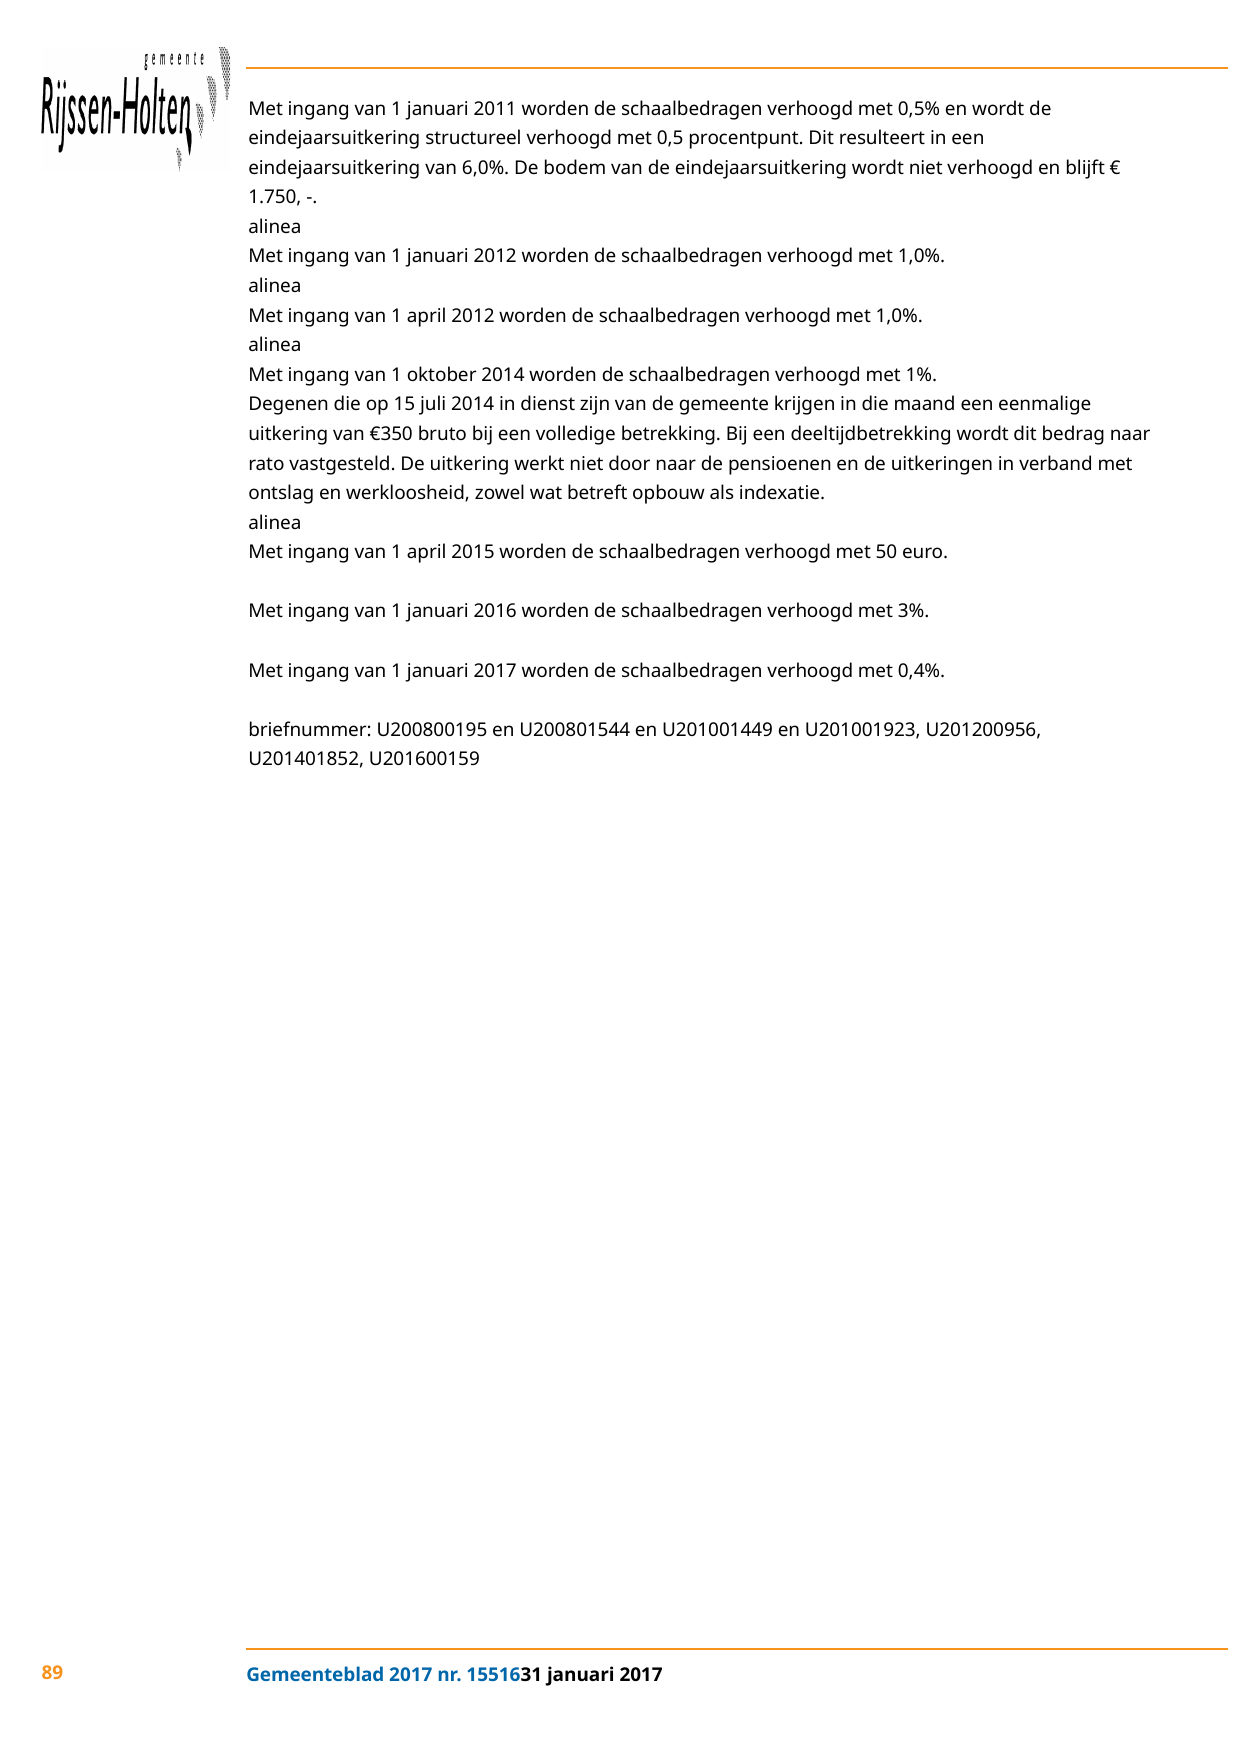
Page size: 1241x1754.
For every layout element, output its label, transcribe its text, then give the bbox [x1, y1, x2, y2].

text Met ingang van 1 januari 2011 worden de schaalbedragen verhoogd met 0,5% en wordt de eindejaarsuitkering structureel verhoogd met 0,5 procentpunt. Dit resulteert in een eindejaarsuitkering van 6,0%. De bodem van de eindejaarsuitkering wordt niet verhoogd en blijft € 1.750, -. [248, 95, 1152, 209]
text Met ingang van 1 oktober 2014 worden de schaalbedragen verhoogd met 1%. [248, 361, 1152, 387]
picture [41, 47, 231, 172]
text Met ingang van 1 januari 2012 worden de schaalbedragen verhoogd met 1,0%. [248, 243, 1152, 268]
text Met ingang van 1 april 2012 worden de schaalbedragen verhoogd met 1,0%. [248, 302, 1152, 328]
text briefnummer: U200800195 en U200801544 en U201001449 en U201001923, U201200956, U201401852, U201600159 [248, 716, 1152, 771]
text Met ingang van 1 januari 2016 worden de schaalbedragen verhoogd met 3%. [248, 598, 1152, 623]
text alinea­ [248, 272, 1152, 298]
text Degenen die op 15 juli 2014 in dienst zijn van de gemeente krijgen in die maand een eenmalige uitkering van €350 bruto bij een volledige betrekking. Bij een deeltijdbetrekking wordt dit bedrag naar rato vastgesteld. De uitkering werkt niet door naar de pensioenen en de uitkeringen in verband met ontslag en werkloosheid, zowel wat betreft opbouw als indexatie. [248, 391, 1152, 505]
text Met ingang van 1 januari 2017 worden de schaalbedragen verhoogd met 0,4%. [248, 657, 1152, 683]
text alinea­ [248, 331, 1152, 357]
text alinea­ [248, 213, 1152, 239]
text alinea­ [248, 509, 1152, 535]
text Met ingang van 1 april 2015 worden de schaalbedragen verhoogd met 50 euro. [248, 538, 1152, 564]
